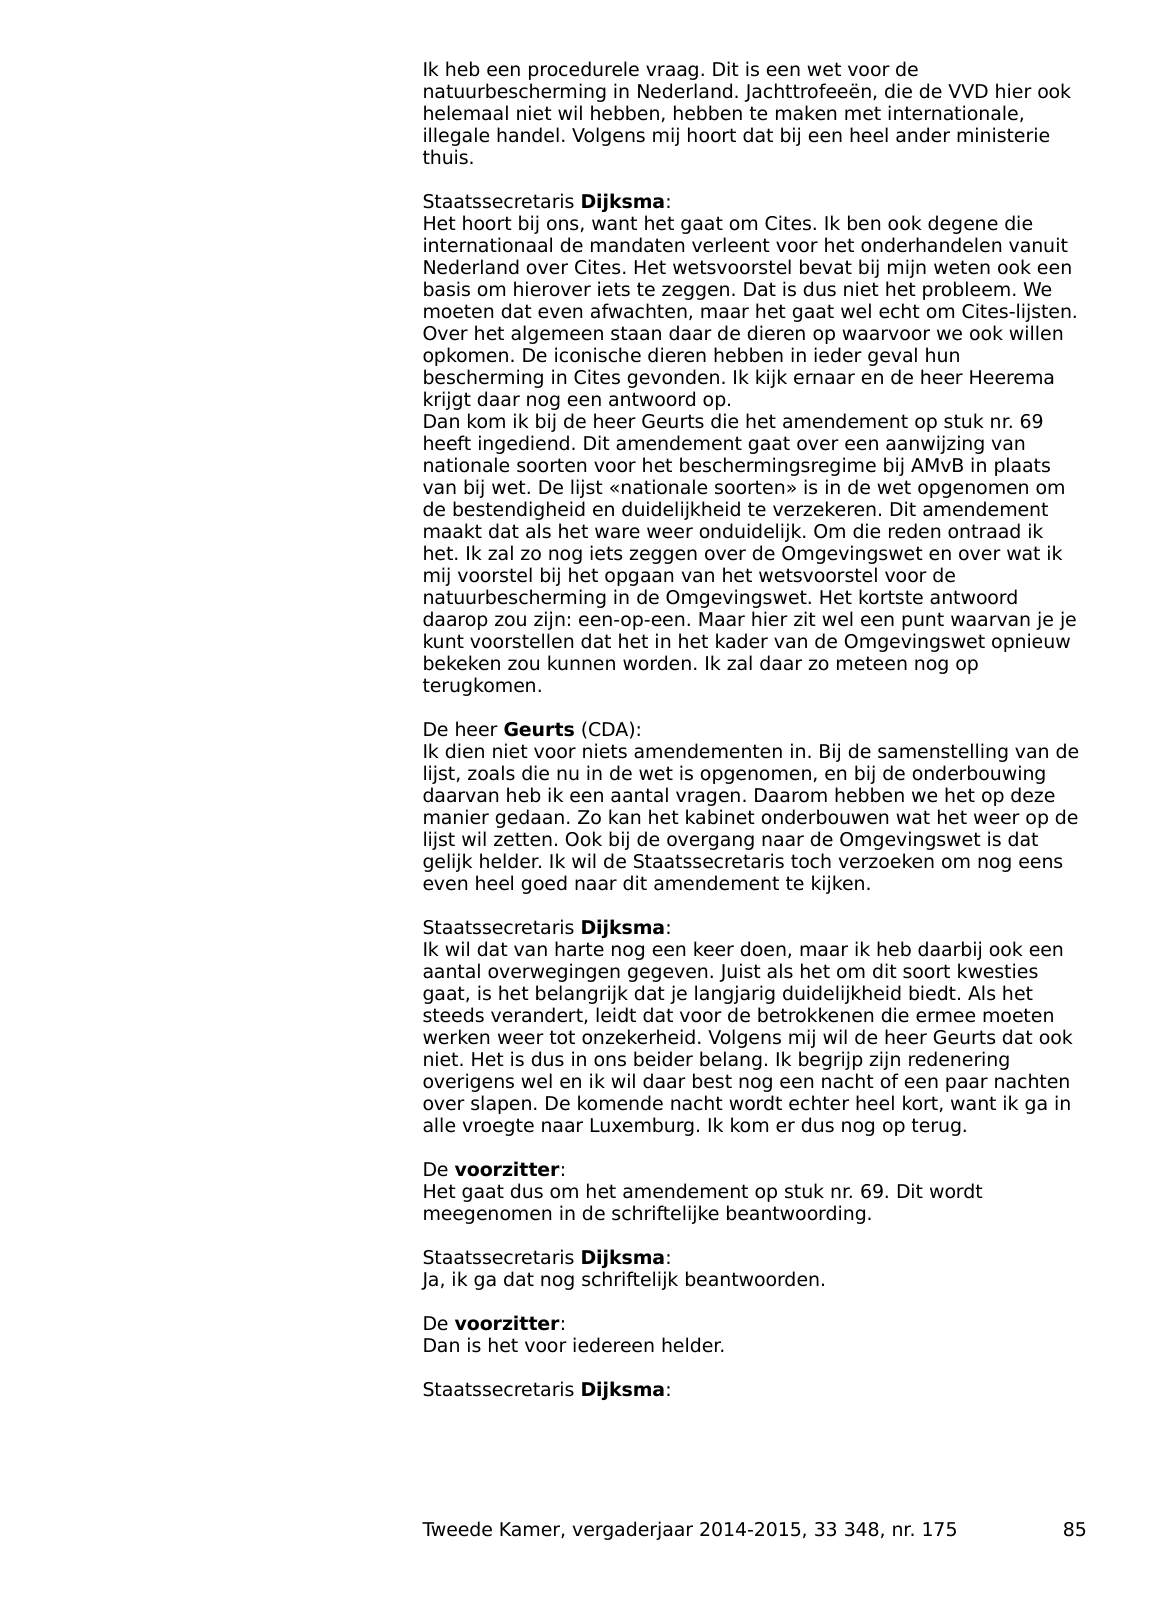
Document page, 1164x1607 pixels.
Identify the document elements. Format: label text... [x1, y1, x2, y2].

text De voorzitter: [422, 1159, 1087, 1181]
text Ik wil dat van harte nog een keer doen, maar ik heb daarbij ook een aantal overwegingen gegeven. Juist als het om dit soort kwesties gaat, is het belangrijk dat je langjarig duidelijkheid biedt. Als het steeds verandert, leidt dat voor de betrokkenen die ermee moeten werken weer tot onzekerheid. Volgens mij wil de heer Geurts dat ook niet. Het is dus in ons beider belang. Ik begrijp zijn redenering overigens wel en ik wil daar best nog een nacht of een paar nachten over slapen. De komende nacht wordt echter heel kort, want ik ga in alle vroegte naar Luxemburg. Ik kom er dus nog op terug. [422, 939, 1087, 1137]
text De heer Geurts (CDA): [422, 719, 1087, 741]
text Staatssecretaris Dijksma: [422, 1247, 1087, 1269]
text Ik dien niet voor niets amendementen in. Bij de samenstelling van de lijst, zoals die nu in de wet is opgenomen, en bij de onderbouwing daarvan heb ik een aantal vragen. Daarom hebben we het op deze manier gedaan. Zo kan het kabinet onderbouwen wat het weer op de lijst wil zetten. Ook bij de overgang naar de Omgevingswet is dat gelijk helder. Ik wil de Staatssecretaris toch verzoeken om nog eens even heel goed naar dit amendement te kijken. [422, 741, 1087, 895]
text Staatssecretaris Dijksma: [422, 191, 1087, 213]
text Ja, ik ga dat nog schriftelijk beantwoorden. [422, 1269, 1087, 1291]
text Dan is het voor iedereen helder. [422, 1335, 1087, 1357]
text Staatssecretaris Dijksma: [422, 1379, 1087, 1401]
text Staatssecretaris Dijksma: [422, 917, 1087, 939]
text Het hoort bij ons, want het gaat om Cites. Ik ben ook degene die internationaal de mandaten verleent voor het onderhandelen vanuit Nederland over Cites. Het wetsvoorstel bevat bij mijn weten ook een basis om hierover iets te zeggen. Dat is dus niet het probleem. We moeten dat even afwachten, maar het gaat wel echt om Cites-lijsten. Over het algemeen staan daar de dieren op waarvoor we ook willen opkomen. De iconische dieren hebben in ieder geval hun bescherming in Cites gevonden. Ik kijk ernaar en de heer Heerema krijgt daar nog een antwoord op. [422, 213, 1087, 411]
text Het gaat dus om het amendement op stuk nr. 69. Dit wordt meegenomen in de schriftelijke beantwoording. [422, 1181, 1087, 1225]
text Ik heb een procedurele vraag. Dit is een wet voor de natuurbescherming in Nederland. Jachttrofeeën, die de VVD hier ook helemaal niet wil hebben, hebben te maken met internationale, illegale handel. Volgens mij hoort dat bij een heel ander ministerie thuis. [422, 59, 1087, 169]
text Dan kom ik bij de heer Geurts die het amendement op stuk nr. 69 heeft ingediend. Dit amendement gaat over een aanwijzing van nationale soorten voor het beschermingsregime bij AMvB in plaats van bij wet. De lijst «nationale soorten» is in de wet opgenomen om de bestendigheid en duidelijkheid te verzekeren. Dit amendement maakt dat als het ware weer onduidelijk. Om die reden ontraad ik het. Ik zal zo nog iets zeggen over de Omgevingswet en over wat ik mij voorstel bij het opgaan van het wetsvoorstel voor de natuurbescherming in de Omgevingswet. Het kortste antwoord daarop zou zijn: een-op-een. Maar hier zit wel een punt waarvan je je kunt voorstellen dat het in het kader van de Omgevingswet opnieuw bekeken zou kunnen worden. Ik zal daar zo meteen nog op terugkomen. [422, 411, 1087, 697]
text De voorzitter: [422, 1313, 1087, 1335]
